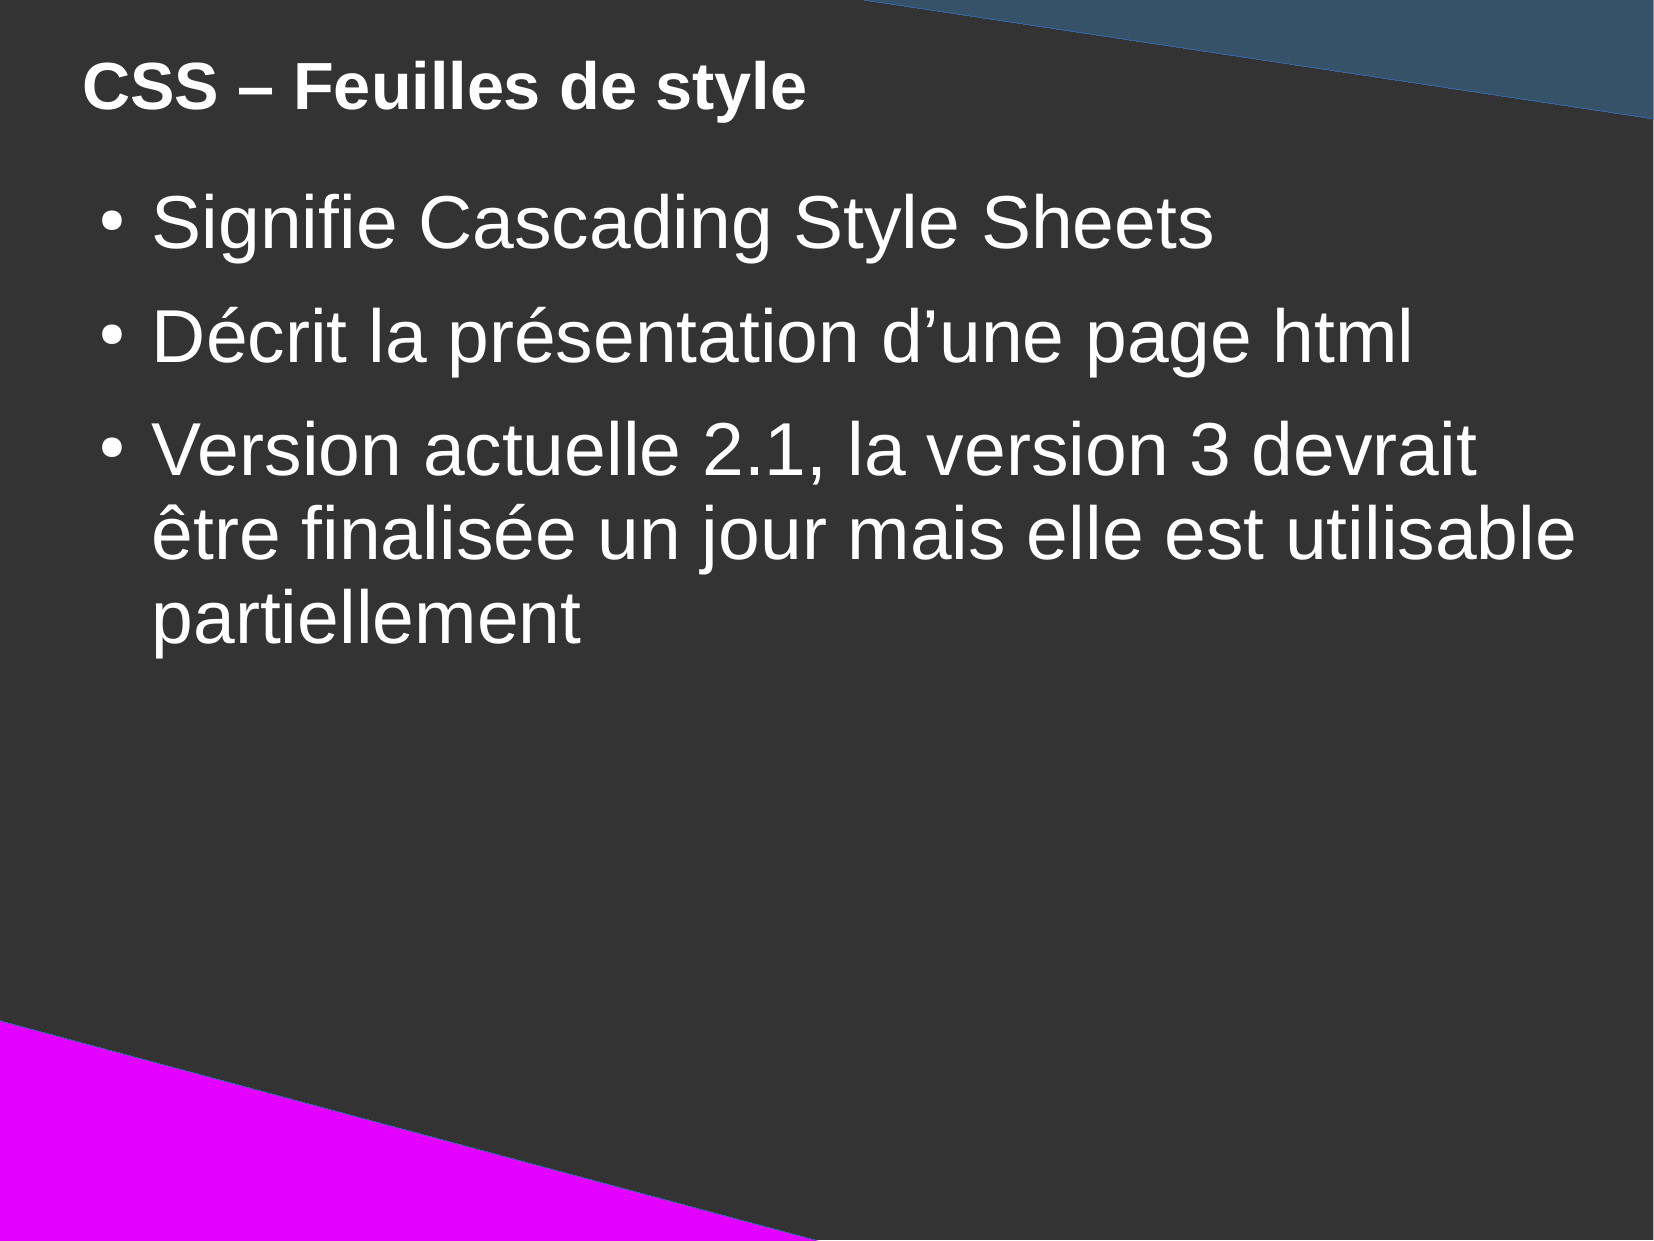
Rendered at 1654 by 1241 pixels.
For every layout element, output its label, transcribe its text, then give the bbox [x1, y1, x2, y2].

list Signifie Cascading Style Sheets Décrit la présentation d’une page html Version actuelle 2.1, la version 3 devrait être finalisée un jour mais elle est utilisable partiellement [80, 180, 1605, 900]
text_box [0, 1020, 819, 1241]
title CSS – Feuilles de style [82, 49, 1571, 152]
text_box [864, 0, 1654, 119]
